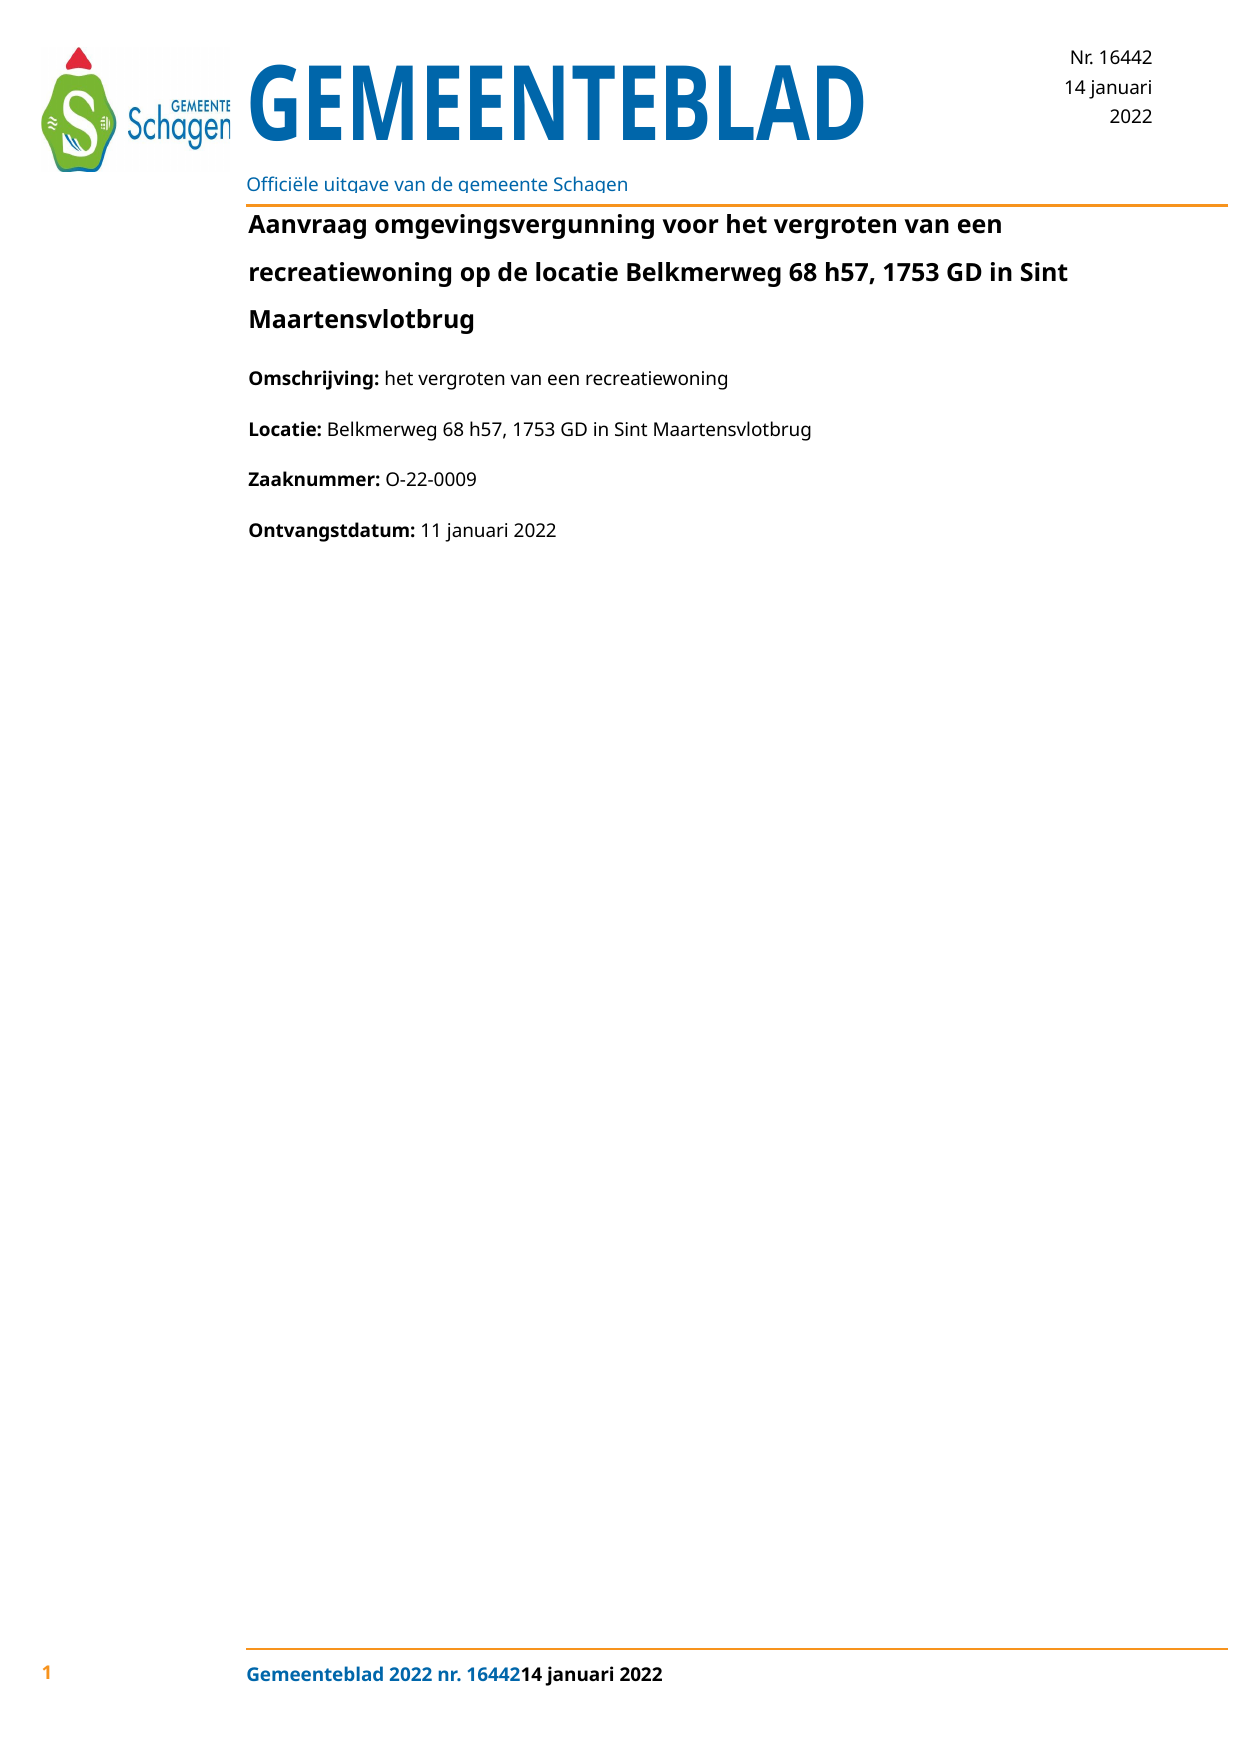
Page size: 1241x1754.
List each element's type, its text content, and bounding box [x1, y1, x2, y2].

text Omschrijving: het vergroten van een recreatiewoning [248, 366, 1152, 391]
text Aanvraag omgevingsvergunning voor het vergroten van een recreatiewoning op de locatie Belkmerweg 68 h57, 1753 GD in Sint Maartensvlotbrug [248, 207, 1152, 336]
picture [41, 47, 231, 172]
text Ontvangstdatum: 11 januari 2022 [248, 517, 1152, 542]
text Locatie: Belkmerweg 68 h57, 1753 GD in Sint Maartensvlotbrug [248, 416, 1152, 442]
text Zaaknummer: O-22-0009 [248, 466, 1152, 492]
